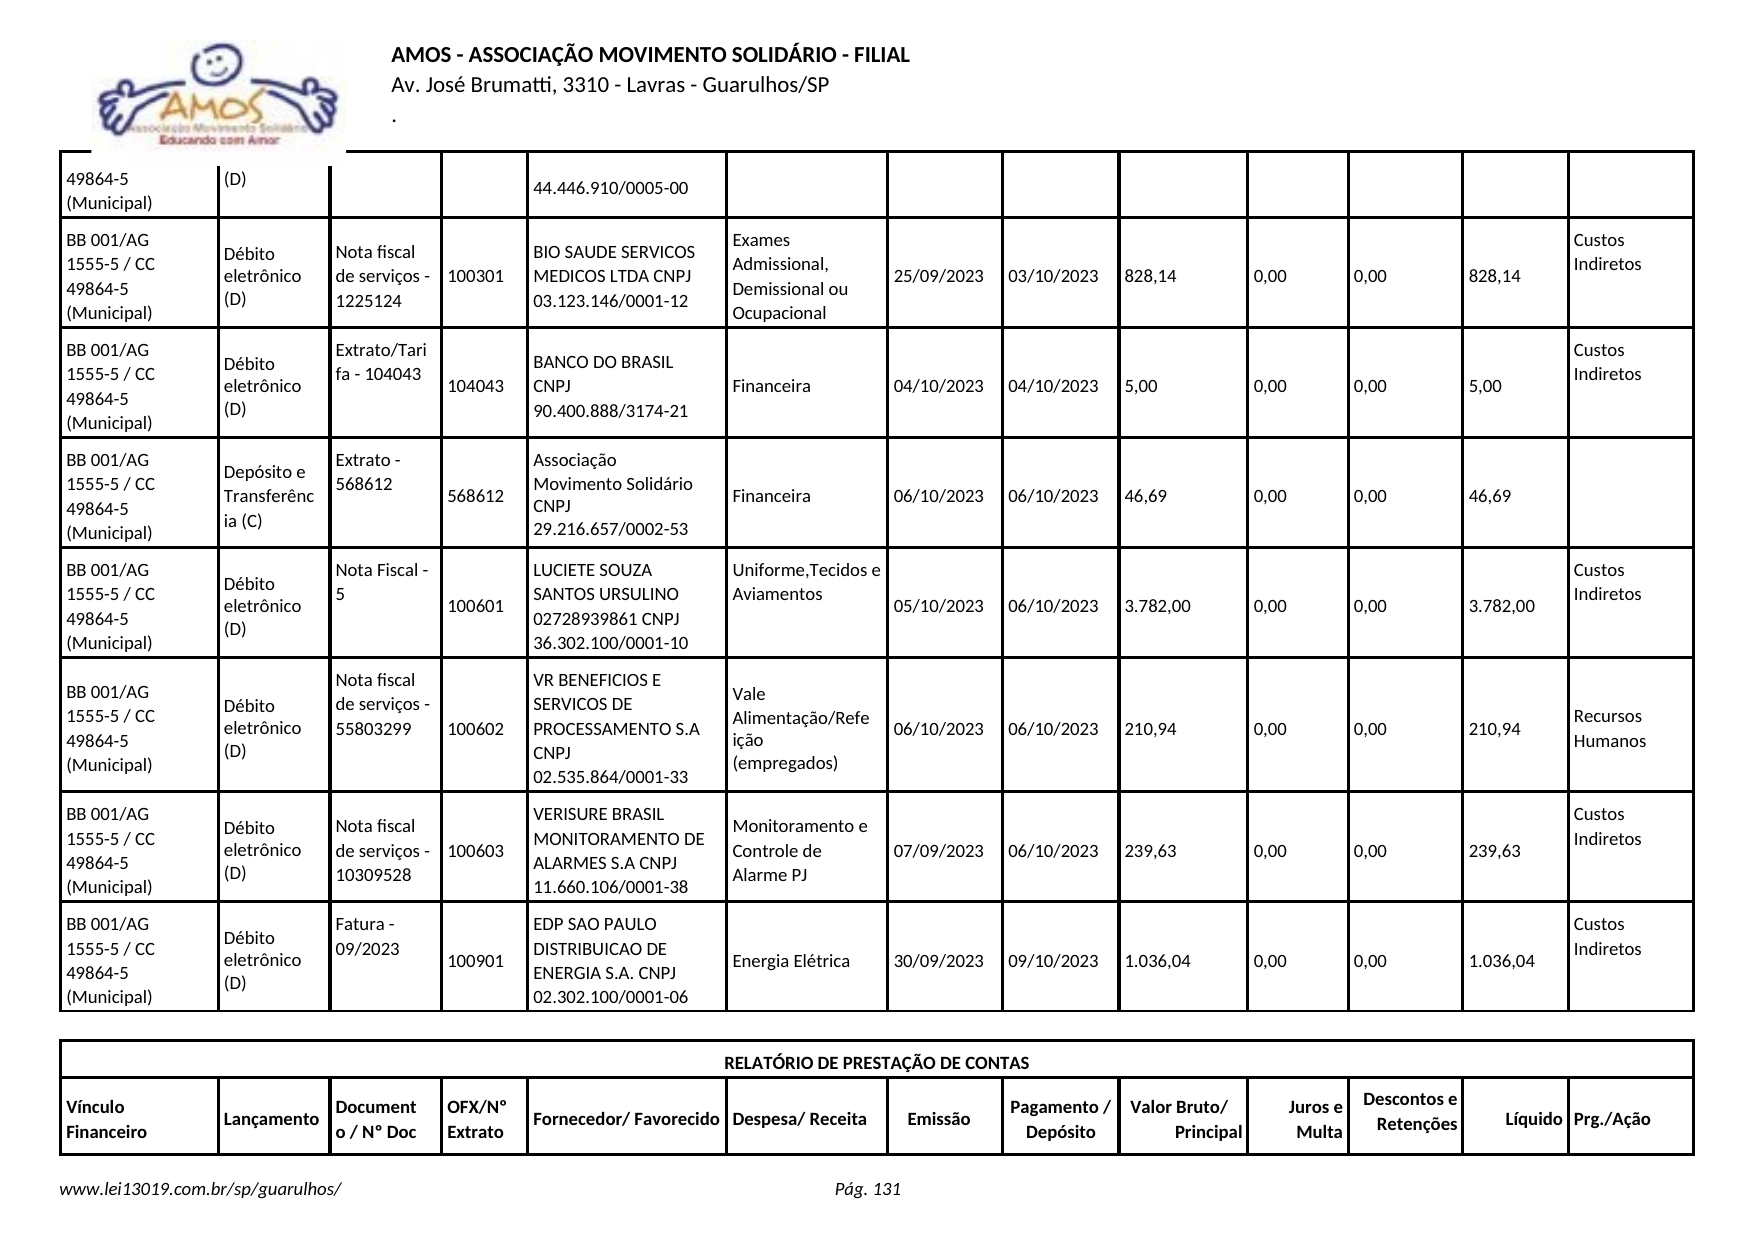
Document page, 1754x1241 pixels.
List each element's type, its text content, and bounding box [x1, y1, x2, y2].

table_cell Custos Indiretos [1570, 549, 1692, 656]
table_cell 100603 [443, 793, 526, 900]
table_cell Débito eletrônico (D) [220, 549, 328, 656]
table_cell Document o / Nº Doc [332, 1079, 440, 1152]
table_cell Custos Indiretos [1570, 903, 1692, 1010]
table_cell [1350, 153, 1461, 216]
table_cell [1464, 153, 1567, 216]
table_cell 06/10/2023 [889, 659, 1001, 790]
table_cell LUCIETE SOUZA SANTOS URSULINO 02728939861 CNPJ 36.302.100/0001-10 [529, 549, 725, 656]
table_cell [1570, 153, 1692, 216]
table_cell BANCO DO BRASIL CNPJ 90.400.888/3174-21 [529, 329, 725, 436]
table_cell Vínculo Financeiro [62, 1079, 217, 1152]
table_cell Custos Indiretos [1570, 793, 1692, 900]
table_cell Exames Admissional, Demissional ou Ocupacional [728, 219, 886, 326]
table_cell 0,00 [1249, 439, 1347, 546]
table_cell 04/10/2023 [1004, 329, 1117, 436]
table_cell Extrato - 568612 [332, 439, 440, 546]
table_cell 100601 [443, 549, 526, 656]
table_cell 0,00 [1350, 793, 1461, 900]
table_cell Financeira [728, 439, 886, 546]
table_cell Lançamento [220, 1079, 328, 1152]
table_cell Débito eletrônico (D) [220, 793, 328, 900]
table_cell Emissão [889, 1079, 1001, 1152]
table_cell [1121, 153, 1246, 216]
table_cell [889, 153, 1001, 216]
table_cell Nota Fiscal - 5 [332, 549, 440, 656]
table_cell 0,00 [1350, 219, 1461, 326]
table_cell Débito eletrônico (D) [220, 219, 328, 326]
table_cell 5,00 [1121, 329, 1246, 436]
table_cell VR BENEFICIOS E SERVICOS DE PROCESSAMENTO S.A CNPJ 02.535.864/0001-33 [529, 659, 725, 790]
table_cell BB 001/AG 1555-5 / CC 49864-5 (Municipal) [62, 329, 217, 436]
table_cell [443, 153, 526, 216]
table_cell 06/10/2023 [1004, 549, 1117, 656]
table_cell 05/10/2023 [889, 549, 1001, 656]
table_cell Fornecedor/ Favorecido [529, 1079, 725, 1152]
table_cell Nota fiscal de serviços - 10309528 [332, 793, 440, 900]
table_cell Débito eletrônico (D) [220, 903, 328, 1010]
table_cell Monitoramento e Controle de Alarme PJ [728, 793, 886, 900]
table_cell 210,94 [1464, 659, 1567, 790]
table_cell 210,94 [1121, 659, 1246, 790]
table_cell 239,63 [1464, 793, 1567, 900]
table_cell 49864-5 (Municipal) [62, 153, 217, 216]
table_cell Débito eletrônico (D) [220, 659, 328, 790]
table_cell 0,00 [1249, 659, 1347, 790]
table_cell [332, 153, 440, 216]
table_cell Uniforme,Tecidos e Aviamentos [728, 549, 886, 656]
table_cell 0,00 [1249, 219, 1347, 326]
table_cell 0,00 [1350, 549, 1461, 656]
table_cell 06/10/2023 [889, 439, 1001, 546]
table_cell Valor Bruto/ Principal [1121, 1079, 1246, 1152]
table_cell 3.782,00 [1121, 549, 1246, 656]
table_cell 25/09/2023 [889, 219, 1001, 326]
table_cell 0,00 [1350, 659, 1461, 790]
table_cell 0,00 [1350, 329, 1461, 436]
table_cell BB 001/AG 1555-5 / CC 49864-5 (Municipal) [62, 439, 217, 546]
table_cell 0,00 [1350, 903, 1461, 1010]
table_cell 46,69 [1464, 439, 1567, 546]
table_cell 828,14 [1121, 219, 1246, 326]
table_cell 0,00 [1249, 549, 1347, 656]
table_cell Nota fiscal de serviços - 1225124 [332, 219, 440, 326]
table_cell Pagamento / Depósito [1004, 1079, 1117, 1152]
table_cell 5,00 [1464, 329, 1567, 436]
table_cell [1004, 153, 1117, 216]
table_cell 3.782,00 [1464, 549, 1567, 656]
table_cell 100901 [443, 903, 526, 1010]
table_cell Líquido [1464, 1079, 1567, 1152]
table_cell 568612 [443, 439, 526, 546]
table_cell Juros e Multa [1249, 1079, 1347, 1152]
table_cell Despesa/ Receita [728, 1079, 886, 1152]
table_cell Associação Movimento Solidário CNPJ 29.216.657/0002-53 [529, 439, 725, 546]
table_cell 1.036,04 [1121, 903, 1246, 1010]
table_cell 0,00 [1350, 439, 1461, 546]
table_cell 0,00 [1249, 903, 1347, 1010]
table_cell 239,63 [1121, 793, 1246, 900]
table_cell BB 001/AG 1555-5 / CC 49864-5 (Municipal) [62, 549, 217, 656]
table_cell (D) [220, 166, 328, 216]
table_cell [1249, 153, 1347, 216]
table_cell 100602 [443, 659, 526, 790]
table_cell [728, 153, 886, 216]
table_cell VERISURE BRASIL MONITORAMENTO DE ALARMES S.A CNPJ 11.660.106/0001-38 [529, 793, 725, 900]
table_cell 06/10/2023 [1004, 659, 1117, 790]
table_cell 06/10/2023 [1004, 439, 1117, 546]
table_cell Financeira [728, 329, 886, 436]
table_cell 1.036,04 [1464, 903, 1567, 1010]
table_header RELATÓRIO DE PRESTAÇÃO DE CONTAS [62, 1042, 1692, 1076]
table_cell BB 001/AG 1555-5 / CC 49864-5 (Municipal) [62, 659, 217, 790]
table_cell 44.446.910/0005-00 [529, 153, 725, 216]
table_cell 07/09/2023 [889, 793, 1001, 900]
table_cell 03/10/2023 [1004, 219, 1117, 326]
table_cell BB 001/AG 1555-5 / CC 49864-5 (Municipal) [62, 903, 217, 1010]
table_cell Vale Alimentação/Refe ição (empregados) [728, 659, 886, 790]
table_cell Nota fiscal de serviços - 55803299 [332, 659, 440, 790]
table_cell Energia Elétrica [728, 903, 886, 1010]
table_cell 828,14 [1464, 219, 1567, 326]
table_cell BB 001/AG 1555-5 / CC 49864-5 (Municipal) [62, 219, 217, 326]
table_cell Custos Indiretos [1570, 219, 1692, 326]
table_cell [1570, 439, 1692, 546]
table_cell Fatura - 09/2023 [332, 903, 440, 1010]
table_cell 46,69 [1121, 439, 1246, 546]
table_cell 06/10/2023 [1004, 793, 1117, 900]
table_cell BB 001/AG 1555-5 / CC 49864-5 (Municipal) [62, 793, 217, 900]
table_cell Débito eletrônico (D) [220, 329, 328, 436]
table_cell BIO SAUDE SERVICOS MEDICOS LTDA CNPJ 03.123.146/0001-12 [529, 219, 725, 326]
table_cell 0,00 [1249, 329, 1347, 436]
table_cell 30/09/2023 [889, 903, 1001, 1010]
table_cell Descontos e Retenções [1350, 1079, 1461, 1152]
table_cell Prg./Ação [1570, 1079, 1692, 1152]
table_cell Extrato/Tari fa - 104043 [332, 329, 440, 436]
table_cell Custos Indiretos [1570, 329, 1692, 436]
table_cell 09/10/2023 [1004, 903, 1117, 1010]
table_cell 100301 [443, 219, 526, 326]
table_cell 0,00 [1249, 793, 1347, 900]
table_cell Recursos Humanos [1570, 659, 1692, 790]
table_cell Depósito e Transferênc ia (C) [220, 439, 328, 546]
table_cell EDP SAO PAULO DISTRIBUICAO DE ENERGIA S.A. CNPJ 02.302.100/0001-06 [529, 903, 725, 1010]
table_cell 104043 [443, 329, 526, 436]
table_cell OFX/Nº Extrato [443, 1079, 526, 1152]
table_cell 04/10/2023 [889, 329, 1001, 436]
